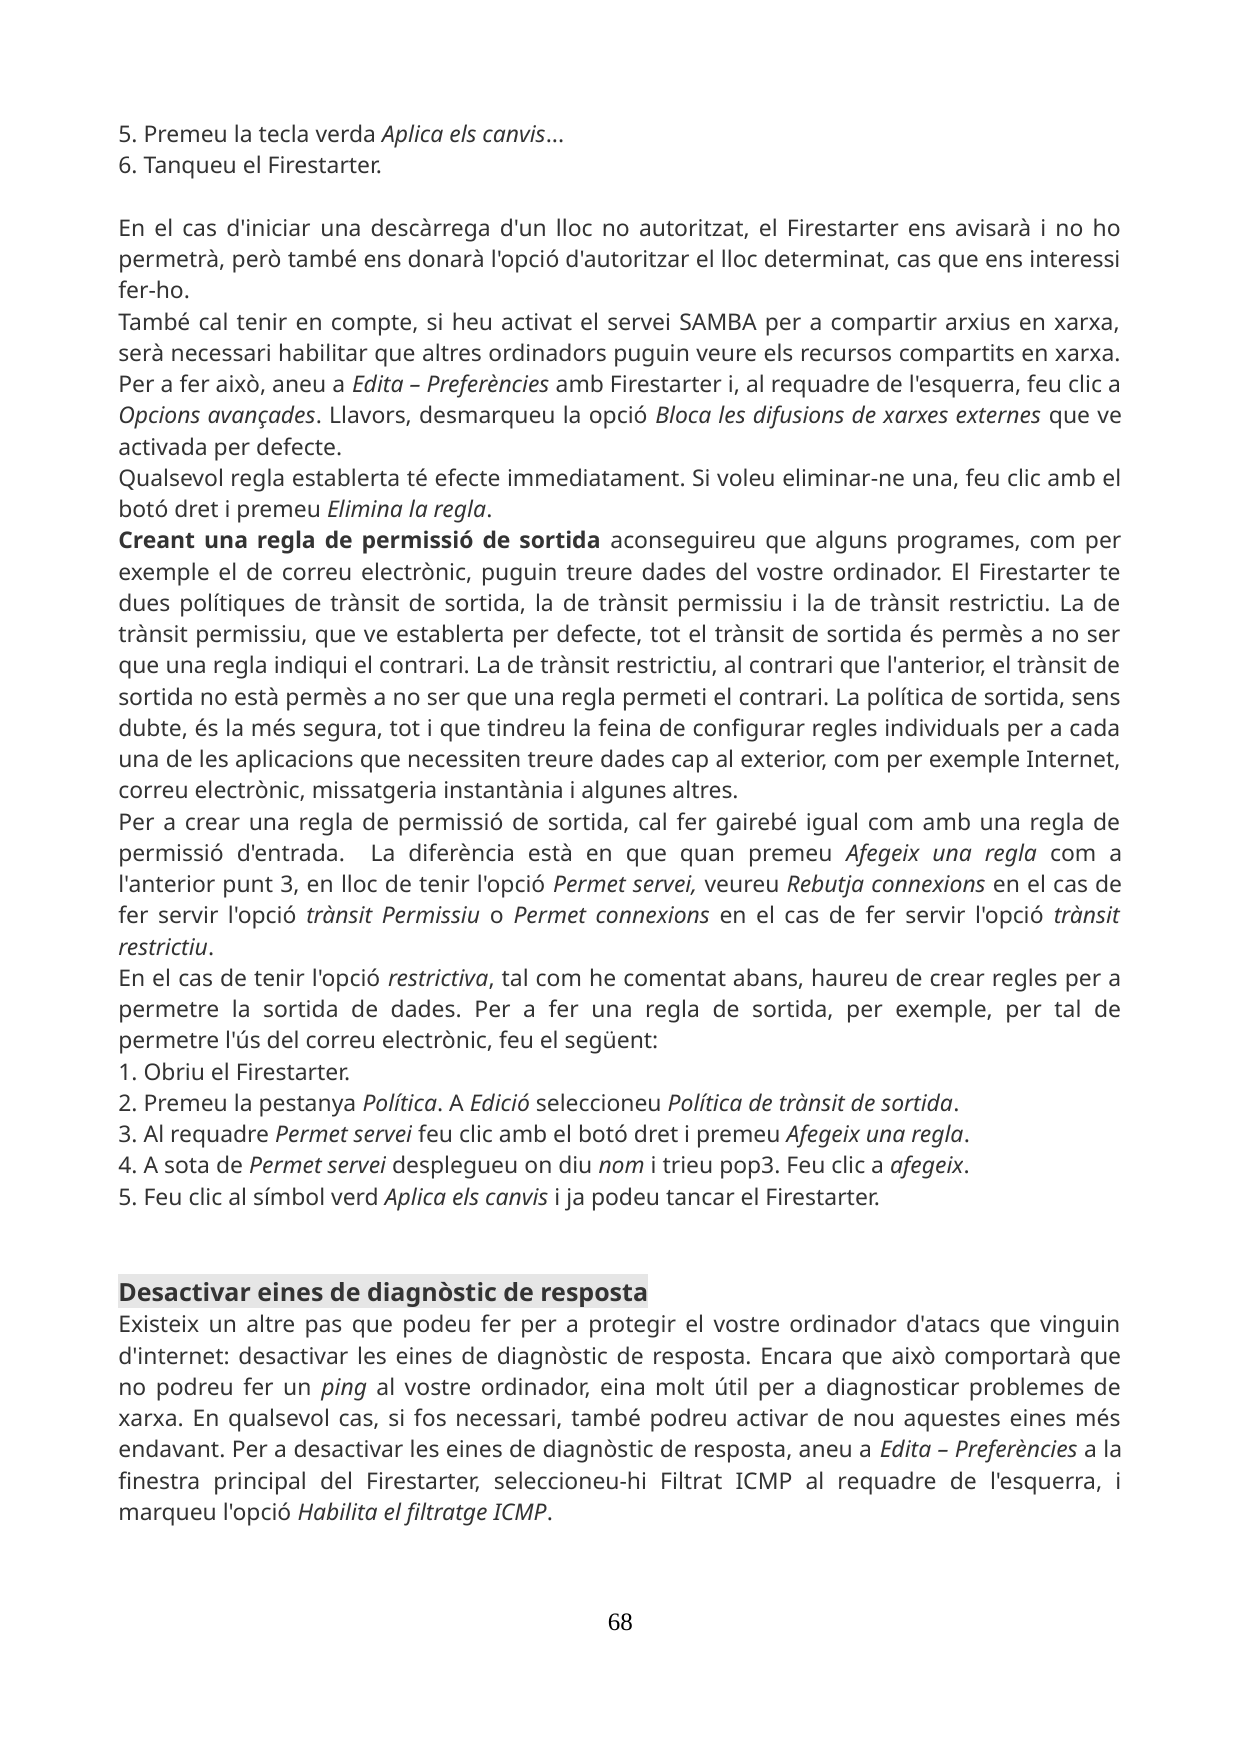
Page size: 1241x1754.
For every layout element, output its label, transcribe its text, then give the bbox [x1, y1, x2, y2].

text Creant una regla de permissió de sortida aconseguireu que alguns programes, com per exemple el de correu electrònic, puguin treure dades del vostre ordinador. El Firestarter te dues polítiques de trànsit de sortida, la de trànsit permissiu i la de trànsit restrictiu. La de trànsit permissiu, que ve establerta per defecte, tot el trànsit de sortida és permès a no ser que una regla indiqui el contrari. La de trànsit restrictiu, al contrari que l'anterior, el trànsit de sortida no està permès a no ser que una regla permeti el contrari. La política de sortida, sens dubte, és la més segura, tot i que tindreu la feina de configurar regles individuals per a cada una de les aplicacions que necessiten treure dades cap al exterior, com per exemple Internet, correu electrònic, missatgeria instantània i algunes altres. [118, 524, 1122, 806]
text Qualsevol regla establerta té efecte immediatament. Si voleu eliminar-ne una, feu clic amb el botó dret i premeu Elimina la regla. [118, 462, 1122, 524]
list Tanqueu el Firestarter. [118, 149, 1122, 181]
text Desactivar eines de diagnòstic de resposta [118, 1274, 1122, 1308]
text Existeix un altre pas que podeu fer per a protegir el vostre ordinador d'atacs que vinguin d'internet: desactivar les eines de diagnòstic de resposta. Encara que això comportarà que no podreu fer un ping al vostre ordinador, eina molt útil per a diagnosticar problemes de xarxa. En qualsevol cas, si fos necessari, també podreu activar de nou aquestes eines més endavant. Per a desactivar les eines de diagnòstic de resposta, aneu a Edita – Preferències a la finestra principal del Firestarter, seleccioneu-hi Filtrat ICMP al requadre de l'esquerra, i marqueu l'opció Habilita el filtratge ICMP. [118, 1308, 1122, 1527]
list Premeu la tecla verda Aplica els canvis... [118, 118, 1122, 149]
list Al requadre Permet servei feu clic amb el botó dret i premeu Afegeix una regla. [118, 1118, 1122, 1149]
text També cal tenir en compte, si heu activat el servei SAMBA per a compartir arxius en xarxa, serà necessari habilitar que altres ordinadors puguin veure els recursos compartits en xarxa. Per a fer això, aneu a Edita – Preferències amb Firestarter i, al requadre de l'esquerra, feu clic a Opcions avançades. Llavors, desmarqueu la opció Bloca les difusions de xarxes externes que ve activada per defecte. [118, 306, 1122, 462]
text Per a crear una regla de permissió de sortida, cal fer gairebé igual com amb una regla de permissió d'entrada. La diferència està en que quan premeu Afegeix una regla com a l'anterior punt 3, en lloc de tenir l'opció Permet servei, veureu Rebutja connexions en el cas de fer servir l'opció trànsit Permissiu o Permet connexions en el cas de fer servir l'opció trànsit restrictiu. [118, 806, 1122, 962]
text En el cas d'iniciar una descàrrega d'un lloc no autoritzat, el Firestarter ens avisarà i no ho permetrà, però també ens donarà l'opció d'autoritzar el lloc determinat, cas que ens interessi fer-ho. [118, 212, 1122, 306]
list Premeu la pestanya Política. A Edició seleccioneu Política de trànsit de sortida. [118, 1087, 1122, 1118]
list Feu clic al símbol verd Aplica els canvis i ja podeu tancar el Firestarter. [118, 1181, 1122, 1212]
list Obriu el Firestarter. [118, 1056, 1122, 1087]
text En el cas de tenir l'opció restrictiva, tal com he comentat abans, haureu de crear regles per a permetre la sortida de dades. Per a fer una regla de sortida, per exemple, per tal de permetre l'ús del correu electrònic, feu el següent: [118, 962, 1122, 1056]
list A sota de Permet servei desplegueu on diu nom i trieu pop3. Feu clic a afegeix. [118, 1149, 1122, 1181]
